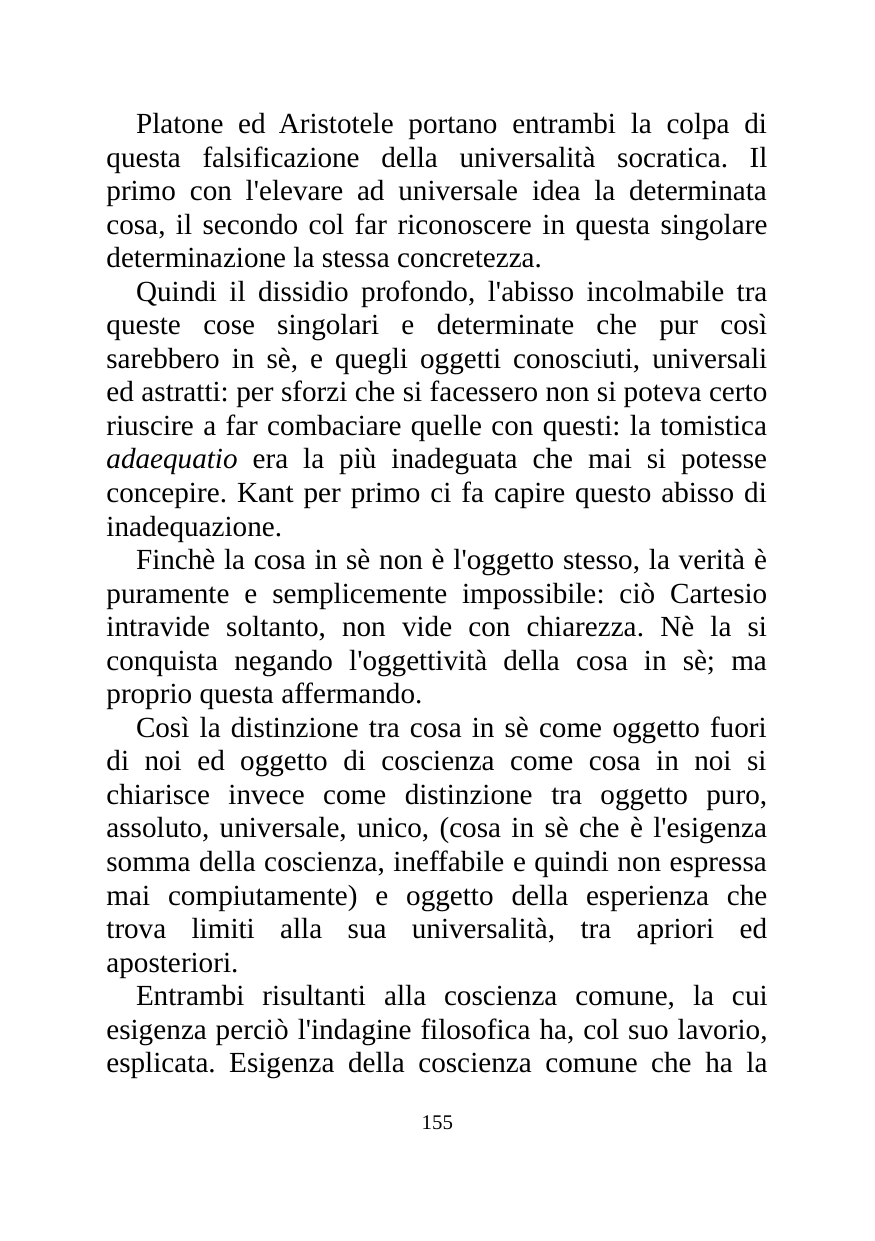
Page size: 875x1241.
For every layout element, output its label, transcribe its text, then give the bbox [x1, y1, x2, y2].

text Platone ed Aristotele portano entrambi la colpa di questa falsificazione della universalità socratica. Il primo con l'elevare ad universale idea la determinata cosa, il secondo col far riconoscere in questa singolare determinazione la stessa concretezza. [106, 106, 768, 274]
text Così la distinzione tra cosa in sè come oggetto fuori di noi ed oggetto di coscienza come cosa in noi si chiarisce invece come distinzione tra oggetto puro, assoluto, universale, unico, (cosa in sè che è l'esigenza somma della coscienza, ineffabile e quindi non espressa mai compiutamente) e oggetto della esperienza che trova limiti alla sua universalità, tra apriori ed aposteriori. [106, 710, 768, 978]
text Entrambi risultanti alla coscienza comune, la cui esigenza perciò l'indagine filosofica ha, col suo lavorio, esplicata. Esigenza della coscienza comune che ha la [106, 978, 768, 1079]
text Finchè la cosa in sè non è l'oggetto stesso, la verità è puramente e semplicemente impossibile: ciò Cartesio intravide soltanto, non vide con chiarezza. Nè la si conquista negando l'oggettività della cosa in sè; ma proprio questa affermando. [106, 542, 768, 710]
text Quindi il dissidio profondo, l'abisso incolmabile tra queste cose singolari e determinate che pur così sarebbero in sè, e quegli oggetti conosciuti, universali ed astratti: per sforzi che si facessero non si poteva certo riuscire a far combaciare quelle con questi: la tomistica adaequatio era la più inadeguata che mai si potesse concepire. Kant per primo ci fa capire questo abisso di inadequazione. [106, 274, 768, 542]
